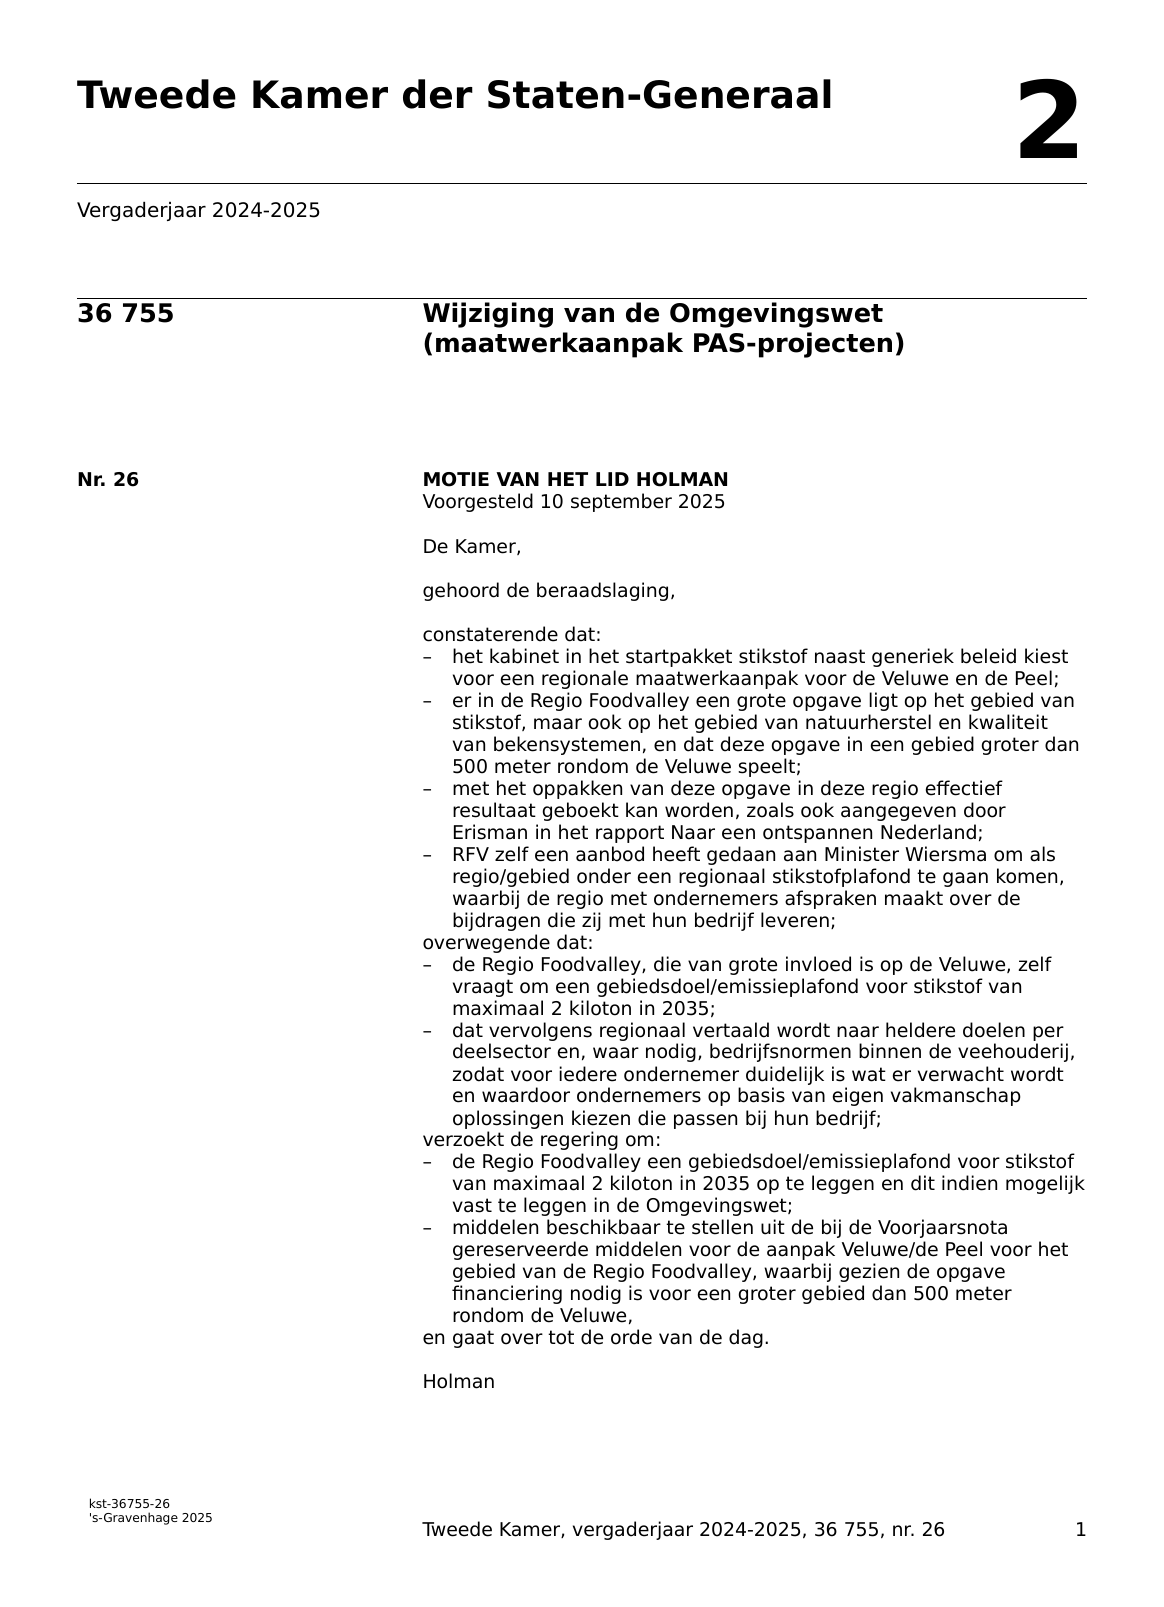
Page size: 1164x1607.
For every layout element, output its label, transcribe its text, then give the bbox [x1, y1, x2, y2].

text De Kamer, [422, 536, 1087, 557]
text verzoekt de regering om: [422, 1129, 1087, 1151]
text en gaat over tot de orde van de dag. [422, 1327, 1087, 1349]
text kst-36755-26 [88, 1497, 323, 1511]
text 's-Gravenhage 2025 [88, 1511, 323, 1525]
text – de Regio Foodvalley, die van grote invloed is op de Veluwe, zelf vraagt om een gebiedsdoel/emissieplafond voor stikstof van maximaal 2 kiloton in 2035; [422, 953, 1087, 1019]
text – het kabinet in het startpakket stikstof naast generiek beleid kiest voor een regionale maatwerkaanpak voor de Veluwe en de Peel; [422, 646, 1087, 690]
text Voorgesteld 10 september 2025 [422, 491, 1087, 513]
text – met het oppakken van deze opgave in deze regio effectief resultaat geboekt kan worden, zoals ook aangegeven door Erisman in het rapport Naar een ontspannen Nederland; [422, 778, 1087, 844]
text constaterende dat: [422, 624, 1087, 646]
text – RFV zelf een aanbod heeft gedaan aan Minister Wiersma om als regio/gebied onder een regionaal stikstofplafond te gaan komen, waarbij de regio met ondernemers afspraken maakt over de bijdragen die zij met hun bedrijf leveren; [422, 844, 1087, 932]
text gehoord de beraadslaging, [422, 580, 1087, 602]
table_cell Vergaderjaar 2024-2025 [77, 184, 1087, 298]
table_header Tweede Kamer der Staten-Generaal [77, 59, 886, 183]
subtitle 36 755 Wijziging van de Omgevingswet (maatwerkaanpak PAS-projecten) [77, 299, 1087, 358]
text overwegende dat: [422, 932, 1087, 953]
text – er in de Regio Foodvalley een grote opgave ligt op het gebied van stikstof, maar ook op het gebied van natuurherstel en kwaliteit van bekensystemen, en dat deze opgave in een gebied groter dan 500 meter rondom de Veluwe speelt; [422, 690, 1087, 778]
text – de Regio Foodvalley een gebiedsdoel/emissieplafond voor stikstof van maximaal 2 kiloton in 2035 op te leggen en dit indien mogelijk vast te leggen in de Omgevingswet; [422, 1151, 1087, 1217]
table_header 2 [886, 59, 1087, 183]
text – dat vervolgens regionaal vertaald wordt naar heldere doelen per deelsector en, waar nodig, bedrijfsnormen binnen de veehouderij, zodat voor iedere ondernemer duidelijk is wat er verwacht wordt en waardoor ondernemers op basis van eigen vakmanschap oplossingen kiezen die passen bij hun bedrijf; [422, 1019, 1087, 1129]
text Holman [422, 1371, 1087, 1393]
subtitle Nr. 26 MOTIE VAN HET LID HOLMAN [77, 469, 1087, 491]
text – middelen beschikbaar te stellen uit de bij de Voorjaarsnota gereserveerde middelen voor de aanpak Veluwe/de Peel voor het gebied van de Regio Foodvalley, waarbij gezien de opgave financiering nodig is voor een groter gebied dan 500 meter rondom de Veluwe, [422, 1217, 1087, 1327]
